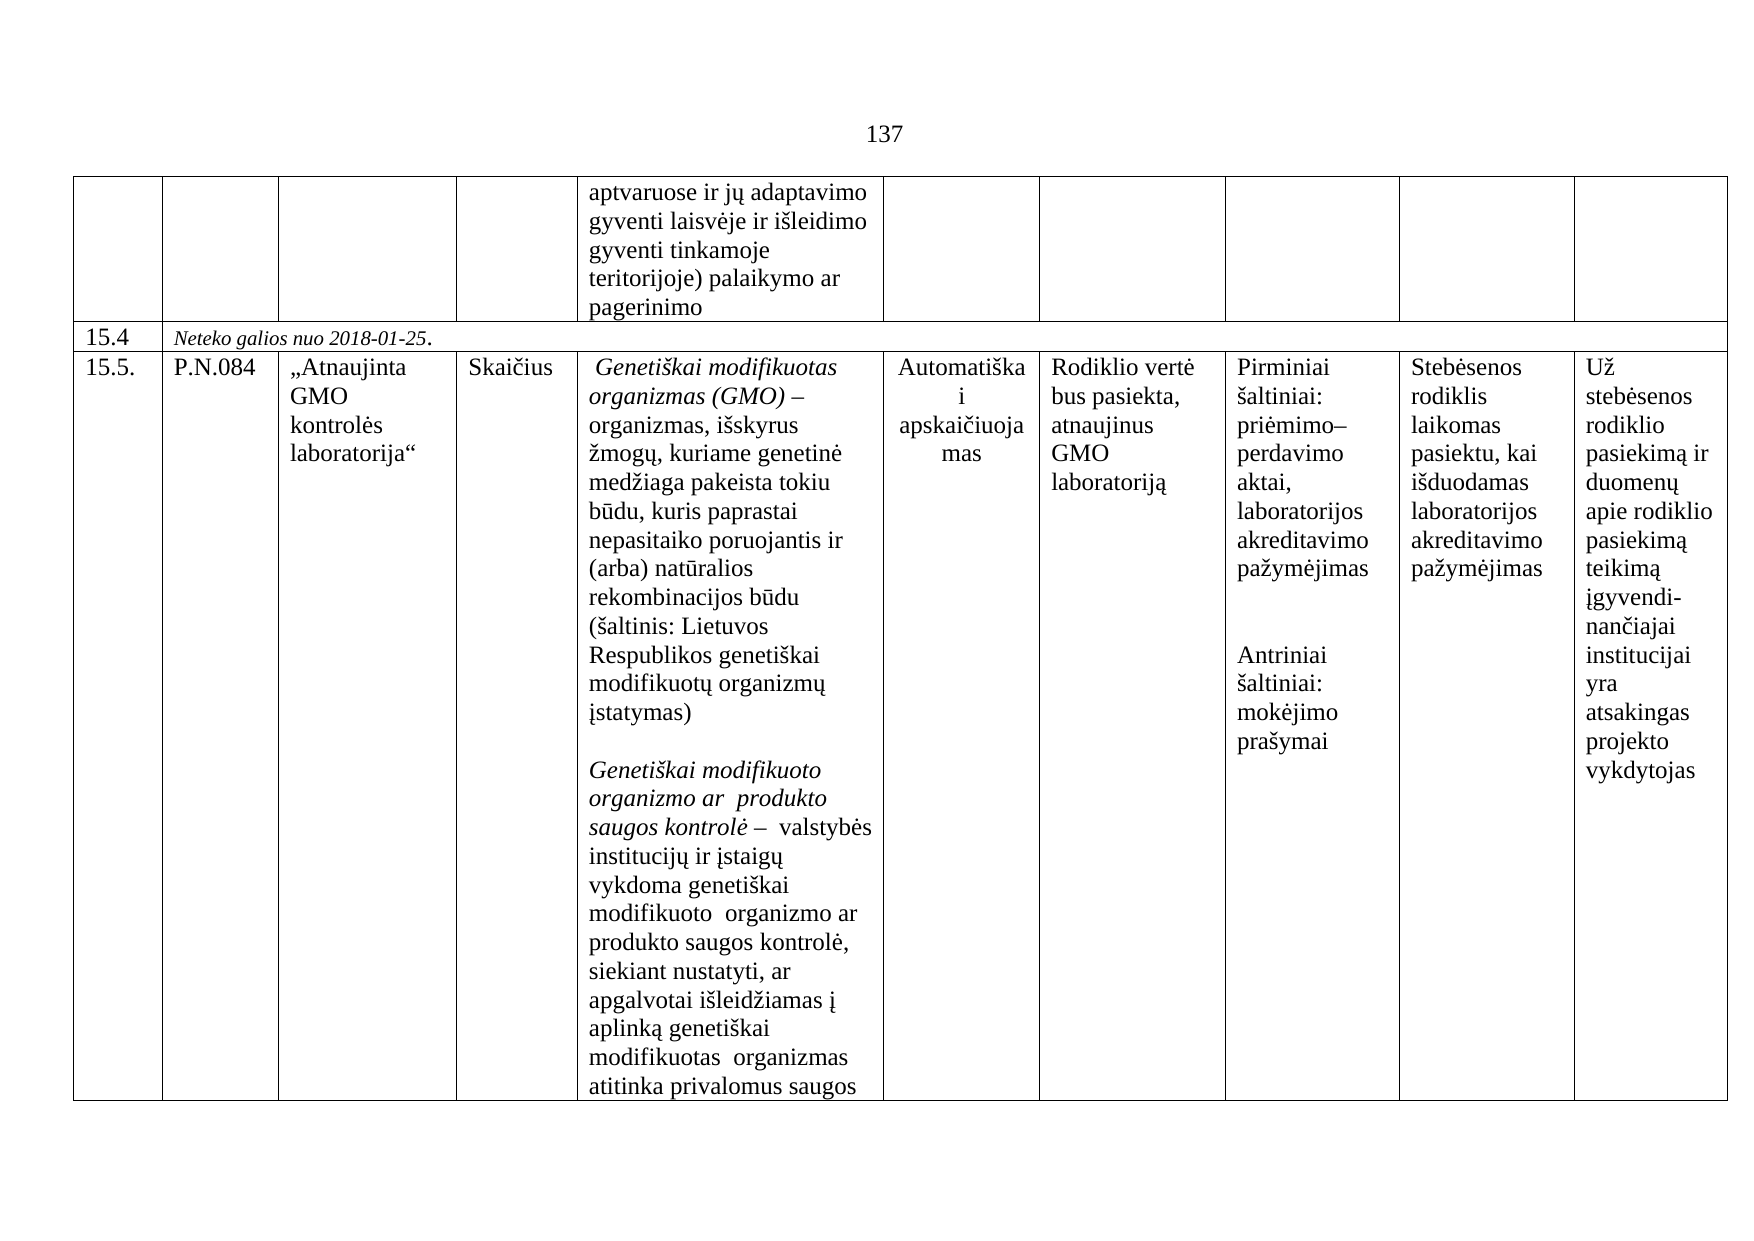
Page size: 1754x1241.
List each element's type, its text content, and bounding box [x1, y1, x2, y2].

table_cell [1575, 177, 1727, 321]
table_cell Už stebėsenos rodiklio pasiekimą ir duomenų apie rodiklio pasiekimą teikimą įgyvendi-nančiajai institucijai yra atsakingas projekto vykdytojas [1575, 352, 1727, 1100]
table_cell [884, 177, 1039, 321]
table_cell 15.5. [74, 352, 162, 1100]
table_cell [163, 177, 278, 321]
table_cell Pirminiai šaltiniai: priėmimo–perdavimo aktai, laboratorijos akreditavimo pažymėjimas Antriniai šaltiniai: mokėjimo prašymai [1226, 352, 1399, 1100]
table_cell 15.4 [74, 322, 162, 351]
table_cell [1400, 177, 1574, 321]
table_cell [279, 177, 456, 321]
table_cell [457, 177, 577, 321]
table_cell Skaičius [457, 352, 577, 1100]
table_cell Automatiškai apskaičiuojamas [884, 352, 1039, 1100]
table_cell P.N.084 [163, 352, 278, 1100]
table_cell Genetiškai modifikuotas organizmas (GMO) – organizmas, išskyrus žmogų, kuriame genetinė medžiaga pakeista tokiu būdu, kuris paprastai nepasitaiko poruojantis ir (arba) natūralios rekombinacijos būdu (šaltinis: Lietuvos Respublikos genetiškai modifikuotų organizmų įstatymas) Genetiškai modifikuoto organizmo ar produkto saugos kontrolė – valstybės institucijų ir įstaigų vykdoma genetiškai modifikuoto organizmo ar produkto saugos kontrolė, siekiant nustatyti, ar apgalvotai išleidžiamas į aplinką genetiškai modifikuotas organizmas atitinka privalomus saugos [578, 352, 883, 1100]
table_cell aptvaruose ir jų adaptavimo gyventi laisvėje ir išleidimo gyventi tinkamoje teritorijoje) palaikymo ar pagerinimo [578, 177, 883, 321]
table_cell Neteko galios nuo 2018-01-25. [163, 322, 1727, 351]
table_cell Rodiklio vertė bus pasiekta, atnaujinus GMO laboratoriją [1040, 352, 1225, 1100]
table_cell Stebėsenos rodiklis laikomas pasiektu, kai išduodamas laboratorijos akreditavimo pažymėjimas [1400, 352, 1574, 1100]
table_cell [1040, 177, 1225, 321]
table_cell [74, 177, 162, 321]
table_cell „Atnaujinta GMO kontrolės laboratorija“ [279, 352, 456, 1100]
table_cell [1226, 177, 1399, 321]
